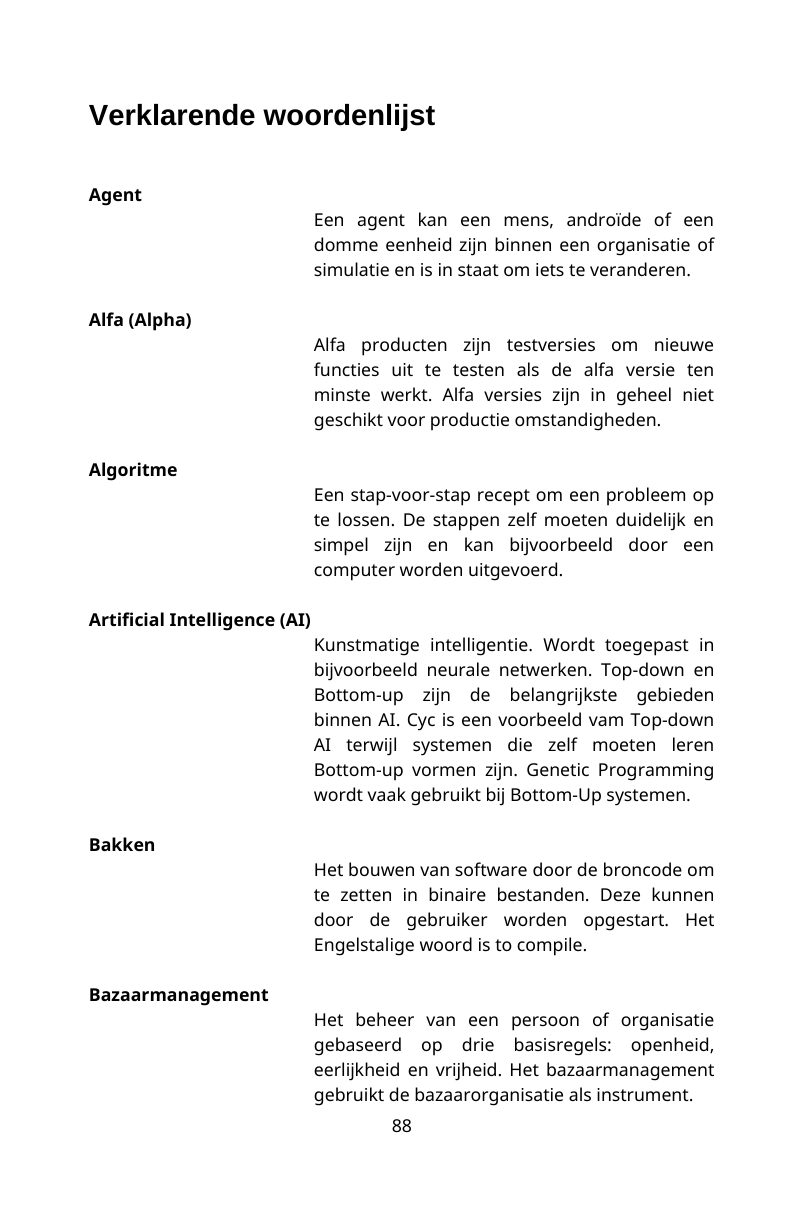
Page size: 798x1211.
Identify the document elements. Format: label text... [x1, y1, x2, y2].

text Algoritme [89, 456, 715, 481]
subtitle Agent [89, 181, 715, 206]
subtitle Verklarende woordenlijst [89, 99, 715, 131]
text Alfa (Alpha) [89, 306, 715, 331]
text Alfa producten zijn testversies om nieuwe functies uit te testen als de alfa versie ten minste werkt. Alfa versies zijn in geheel niet geschikt voor productie omstandigheden. [314, 331, 715, 431]
subtitle Bazaarmanagement [89, 981, 715, 1006]
text Het beheer van een persoon of organisatie gebaseerd op drie basisregels: openheid, eerlijkheid en vrijheid. Het bazaarmanagement gebruikt de bazaarorganisatie als instrument. [314, 1006, 715, 1106]
text Een agent kan een mens, androïde of een domme eenheid zijn binnen een organisatie of simulatie en is in staat om iets te veranderen. [314, 206, 715, 281]
text Het bouwen van software door de broncode om te zetten in binaire bestanden. Deze kunnen door de gebruiker worden opgestart. Het Engelstalige woord is to compile. [314, 856, 715, 956]
text Artificial Intelligence (AI) [89, 606, 715, 631]
text Een stap-voor-stap recept om een probleem op te lossen. De stappen zelf moeten duidelijk en simpel zijn en kan bijvoorbeeld door een computer worden uitgevoerd. [314, 481, 715, 581]
text Kunstmatige intelligentie. Wordt toegepast in bijvoorbeeld neurale netwerken. Top-down en Bottom-up zijn de belangrijkste gebieden binnen AI. Cyc is een voorbeeld vam Top-down AI terwijl systemen die zelf moeten leren Bottom-up vormen zijn. Genetic Programming wordt vaak gebruikt bij Bottom-Up systemen. [314, 631, 715, 806]
subtitle Bakken [89, 831, 715, 856]
